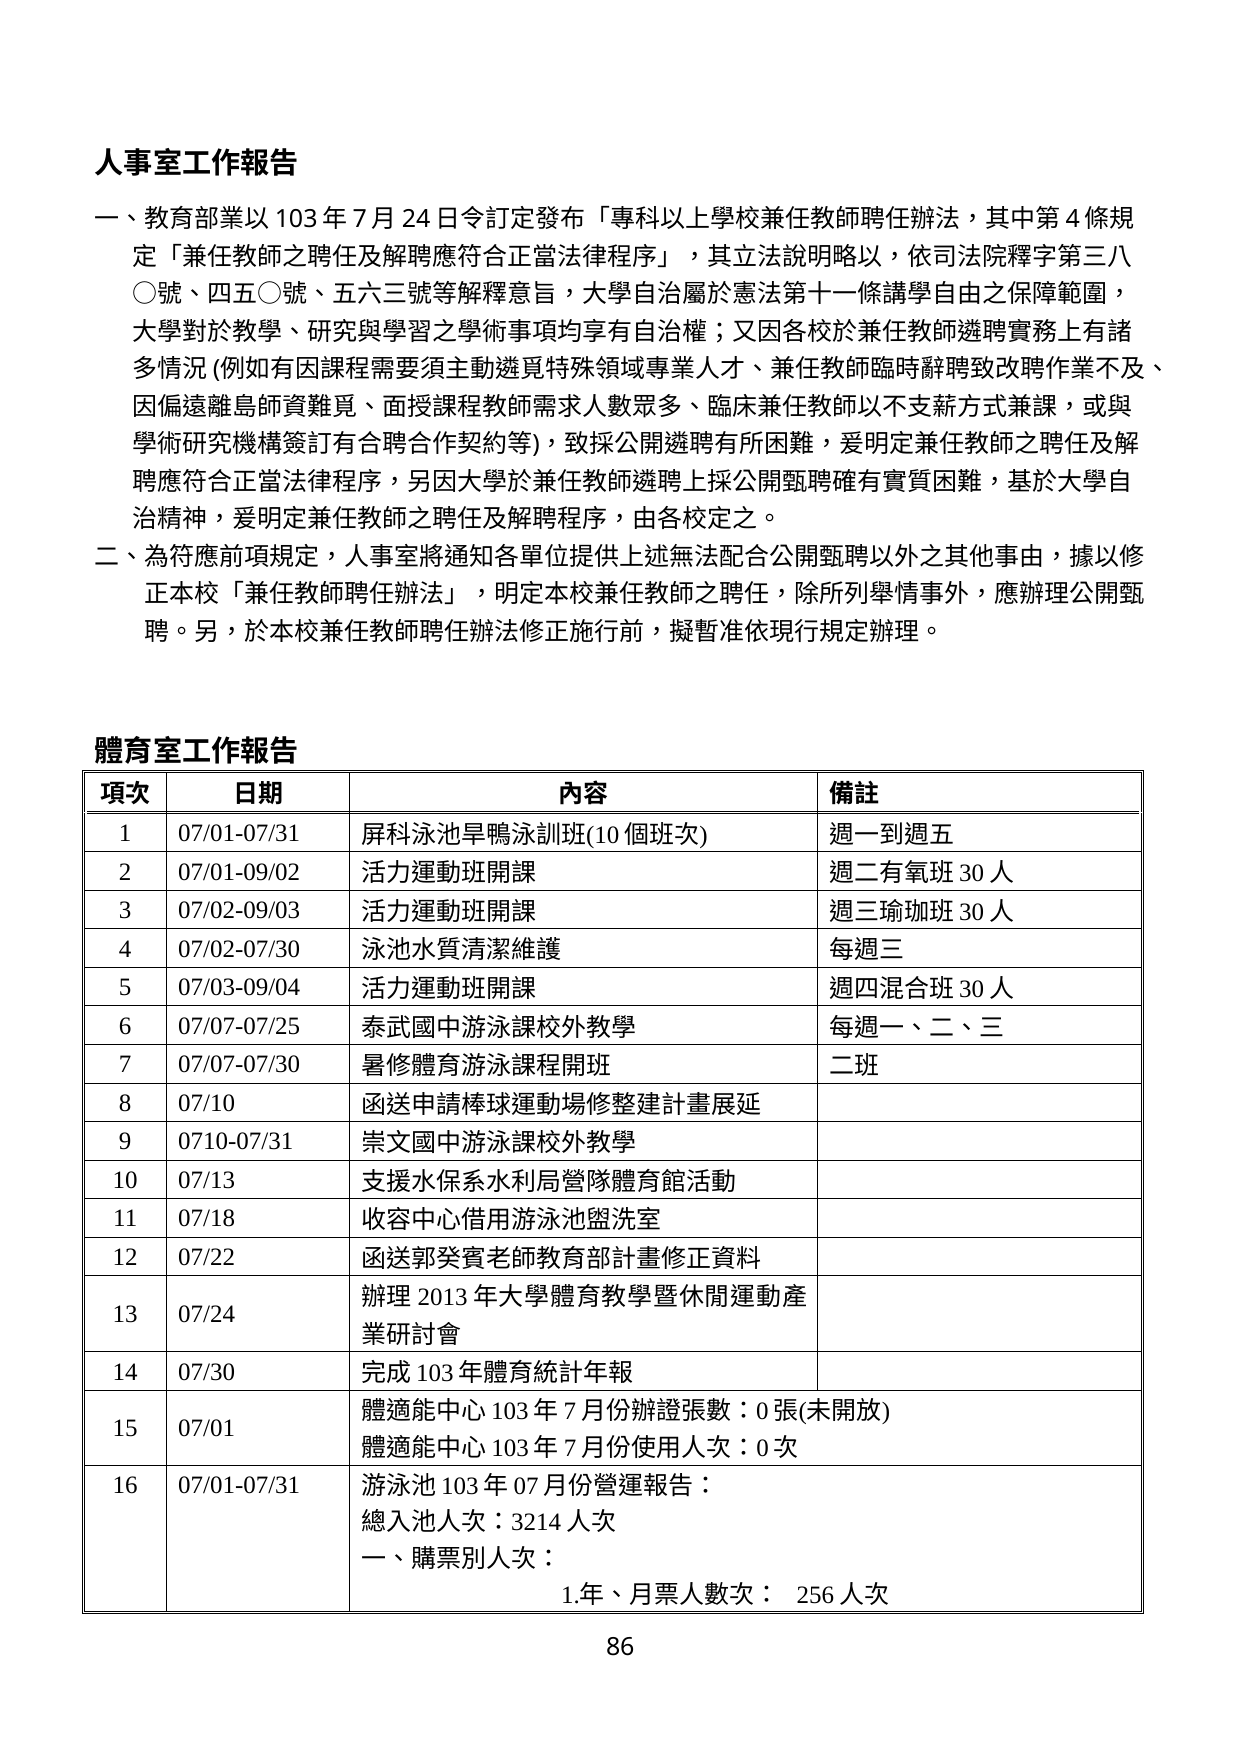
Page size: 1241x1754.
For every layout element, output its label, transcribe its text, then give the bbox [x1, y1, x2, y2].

table_cell 16 [85, 1466, 166, 1611]
table_cell 12 [85, 1238, 166, 1275]
table_cell 7 [85, 1045, 166, 1082]
table_cell 10 [85, 1161, 166, 1198]
table_cell 體適能中心103年7月份辦證張數：0張(未開放) 體適能中心103年7月份使用人次：0次 [350, 1391, 1141, 1464]
table_cell 07/01-09/02 [167, 852, 349, 890]
table_cell [818, 1276, 1141, 1351]
table_cell [818, 1199, 1141, 1237]
table_cell 活力運動班開課 [350, 852, 817, 890]
table_cell 07/02-09/03 [167, 891, 349, 928]
table_cell 07/30 [167, 1352, 349, 1390]
table_cell 活力運動班開課 [350, 968, 817, 1005]
table_cell 函送郭癸賓老師教育部計畫修正資料 [350, 1238, 817, 1275]
table_cell 完成103年體育統計年報 [350, 1352, 817, 1390]
table_cell 週一到週五 [818, 811, 1141, 851]
table_cell 1 [85, 811, 166, 851]
text 人事室工作報告 [94, 123, 1146, 198]
table_cell 07/01 [167, 1391, 349, 1464]
table_cell 5 [85, 968, 166, 1005]
table_cell 07/24 [167, 1276, 349, 1351]
table_cell 每週一、二、三 [818, 1006, 1141, 1044]
text 二、為符應前項規定，人事室將通知各單位提供上述無法配合公開甄聘以外之其他事由，據以修正本校「兼任教師聘任辦法」，明定本校兼任教師之聘任，除所列舉情事外，應辦理公開甄聘。另，於本校兼任教師聘任辦法修正施行前，擬暫准依現行規定辦理。 [94, 536, 1146, 648]
table_cell [818, 1352, 1141, 1390]
table_cell 游泳池103年07月份營運報告： 總入池人次：3214人次 一、購票別人次： 1.年、月票人數次： 256人次 [350, 1466, 1141, 1611]
table_cell 收容中心借用游泳池盥洗室 [350, 1199, 817, 1237]
table_cell 13 [85, 1276, 166, 1351]
table_cell [818, 1084, 1141, 1121]
table_cell 07/13 [167, 1161, 349, 1198]
table_cell 週二有氧班30人 [818, 852, 1141, 890]
table_cell 07/18 [167, 1199, 349, 1237]
table_cell 07/03-09/04 [167, 968, 349, 1005]
table_cell 泰武國中游泳課校外教學 [350, 1006, 817, 1044]
table_cell 支援水保系水利局營隊體育館活動 [350, 1161, 817, 1198]
table_cell 0710-07/31 [167, 1122, 349, 1159]
table_header 內容 [350, 773, 817, 811]
table_cell [818, 1122, 1141, 1159]
table_cell 4 [85, 929, 166, 967]
table_cell 活力運動班開課 [350, 891, 817, 928]
table_cell 07/07-07/25 [167, 1006, 349, 1044]
table_cell 週四混合班30人 [818, 968, 1141, 1005]
table_cell 11 [85, 1199, 166, 1237]
table_cell 崇文國中游泳課校外教學 [350, 1122, 817, 1159]
table_cell 2 [85, 852, 166, 890]
table_cell 07/07-07/30 [167, 1045, 349, 1082]
table_cell 07/01-07/31 [167, 1466, 349, 1611]
table_cell 暑修體育游泳課程開班 [350, 1045, 817, 1082]
table_cell [818, 1161, 1141, 1198]
table_cell [818, 1238, 1141, 1275]
table_cell 函送申請棒球運動場修整建計畫展延 [350, 1084, 817, 1121]
table_cell 週三瑜珈班30人 [818, 891, 1141, 928]
table_cell 泳池水質清潔維護 [350, 929, 817, 967]
table_cell 每週三 [818, 929, 1141, 967]
table_header 日期 [167, 773, 349, 811]
table_cell 辦理2013年大學體育教學暨休閒運動產業研討會 [350, 1276, 817, 1351]
table_cell 6 [85, 1006, 166, 1044]
table_cell 14 [85, 1352, 166, 1390]
table_cell 07/02-07/30 [167, 929, 349, 967]
table_cell 07/22 [167, 1238, 349, 1275]
table_header 項次 [85, 773, 166, 811]
table_cell 3 [85, 891, 166, 928]
table_cell 二班 [818, 1045, 1141, 1082]
table_cell 07/10 [167, 1084, 349, 1121]
table_cell 屏科泳池旱鴨泳訓班(10個班次) [350, 814, 817, 851]
text 一、教育部業以103年7月24日令訂定發布「專科以上學校兼任教師聘任辦法，其中第4條規定「兼任教師之聘任及解聘應符合正當法律程序」，其立法說明略以，依司法院釋字第三八○號、四五○號、五六三號等解釋意旨，大學自治屬於憲法第十一條講學自由之保障範圍，大學對於教學、研究與學習之學術事項均享有自治權；又因各校於兼任教師遴聘實務上有諸多情況 (例如有因課程需要須主動遴覓特殊領域專業人才、兼任教師臨時辭聘致改聘作業不及、因偏遠離島師資難覓、面授課程教師需求人數眾多、臨床兼任教師以不支薪方式兼課，或與學術研究機構簽訂有合聘合作契約等)，致採公開遴聘有所困難，爰明定兼任教師之聘任及解聘應符合正當法律程序，另因大學於兼任教師遴聘上採公開甄聘確有實質困難，基於大學自治精神，爰明定兼任教師之聘任及解聘程序，由各校定之。 [94, 198, 1146, 536]
table_header 備註 [818, 773, 1141, 811]
table_cell 8 [85, 1084, 166, 1121]
table_cell 15 [85, 1391, 166, 1464]
table_cell 9 [85, 1122, 166, 1159]
text 體育室工作報告 [94, 728, 1146, 770]
table_cell 07/01-07/31 [167, 814, 349, 851]
